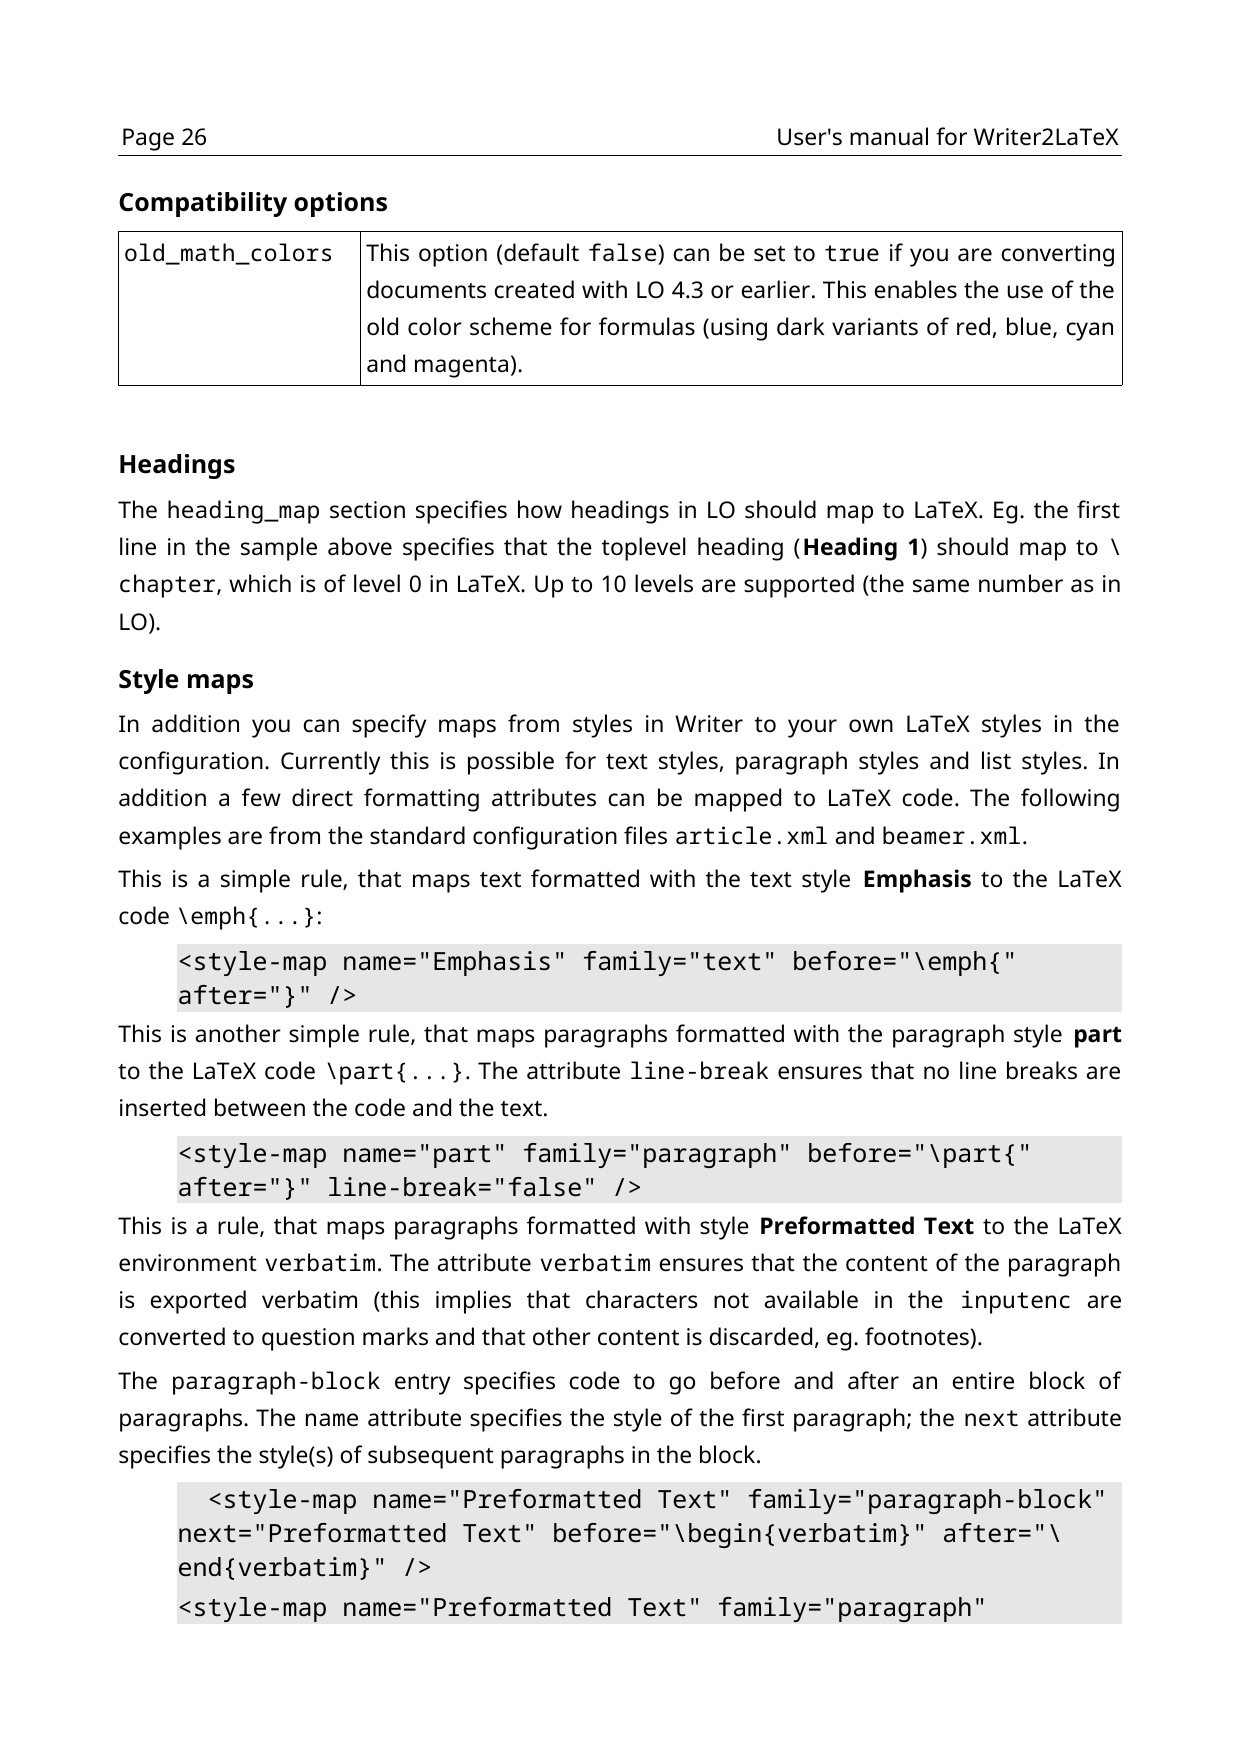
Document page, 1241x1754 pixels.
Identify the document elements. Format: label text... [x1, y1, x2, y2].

text <style-map name="Preformatted Text" family="paragraph-block" next="Preformatted Text" before="\begin{verbatim}" after="\end{verbatim}" /> [177, 1482, 1122, 1584]
text This is a rule, that maps paragraphs formatted with style Preformatted Text to the LaTeX environment verbatim. The attribute verbatim ensures that the content of the paragraph is exported verbatim (this implies that characters not available in the inputenc are converted to question marks and that other content is discarded, eg. footnotes). [118, 1209, 1122, 1352]
text The paragraph-block entry specifies code to go before and after an entire block of paragraphs. The name attribute specifies the style of the first paragraph; the next attribute specifies the style(s) of subsequent paragraphs in the block. [118, 1364, 1122, 1470]
text This is a simple rule, that maps text formatted with the text style Emphasis to the LaTeX code \emph{...}: [118, 863, 1122, 931]
text This is another simple rule, that maps paragraphs formatted with the paragraph style part to the LaTeX code \part{...}. The attribute line-break ensures that no line breaks are inserted between the code and the text. [118, 1018, 1122, 1123]
table_header This option (default false) can be set to true if you are converting documents created with LO 4.3 or earlier. This enables the use of the old color scheme for formulas (using dark variants of red, blue, cyan and magenta). [361, 232, 1122, 385]
subtitle Headings [118, 447, 1122, 481]
text In addition you can specify maps from styles in Writer to your own LaTeX styles in the configuration. Currently this is possible for text styles, paragraph styles and list styles. In addition a few direct formatting attributes can be mapped to LaTeX code. The following examples are from the standard configuration files article.xml and beamer.xml. [118, 708, 1122, 851]
text <style-map name="part" family="paragraph" before="\part{" after="}" line-break="false" /> [177, 1136, 1122, 1203]
text <style-map name="Preformatted Text" family="paragraph" [177, 1590, 1122, 1624]
text <style-map name="Emphasis" family="text" before="\emph{" after="}" /> [177, 944, 1122, 1012]
subtitle Compatibility options [118, 184, 1122, 218]
text The heading_map section specifies how headings in LO should map to LaTeX. Eg. the first line in the sample above specifies that the toplevel heading (Heading 1) should map to \chapter, which is of level 0 in LaTeX. Up to 10 levels are supported (the same number as in LO). [118, 494, 1122, 637]
subtitle Style maps [118, 662, 1122, 696]
table_header old_math_colors [119, 232, 360, 385]
